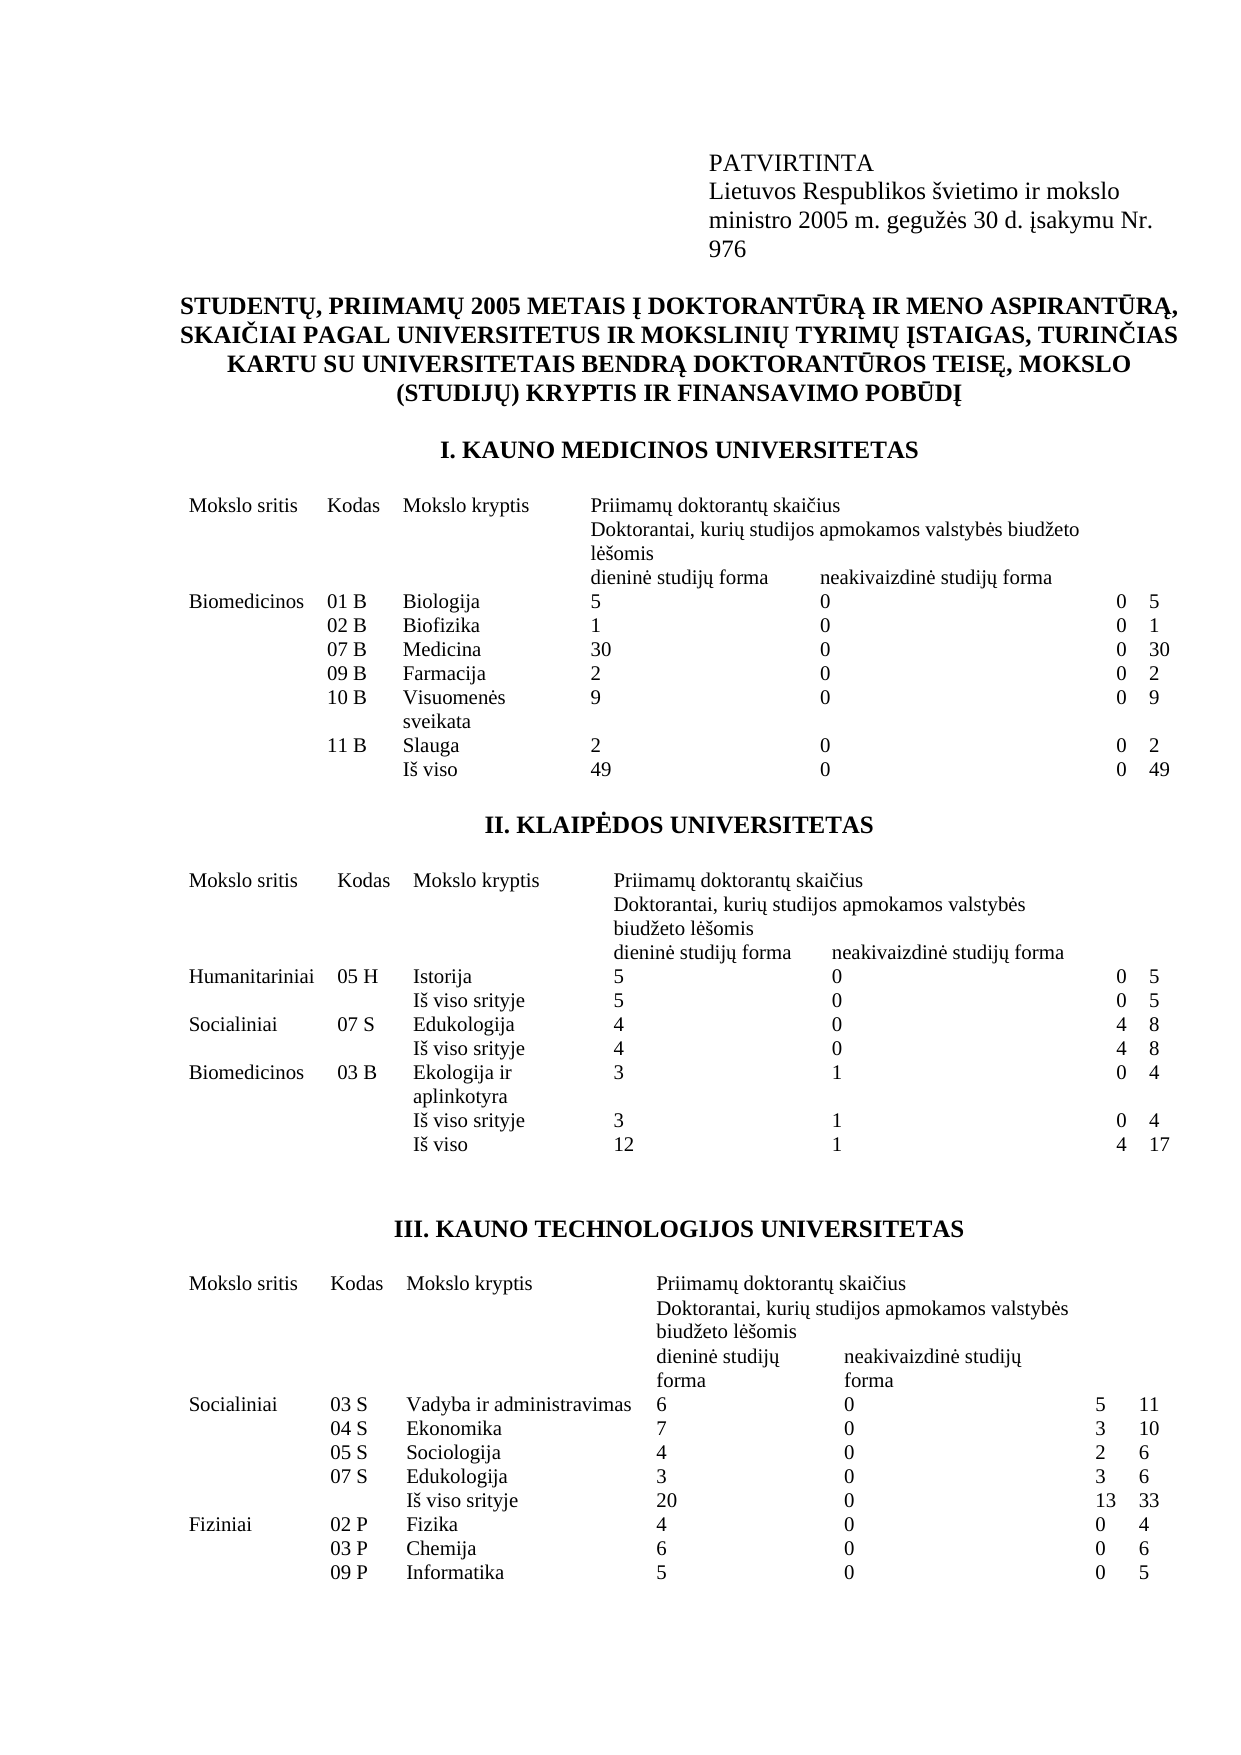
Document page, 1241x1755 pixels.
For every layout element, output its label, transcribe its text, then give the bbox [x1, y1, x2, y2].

table_cell [1138, 940, 1181, 964]
table_header Priimamų doktorantų skaičius [579, 493, 1181, 517]
table_cell Socialiniai [177, 1012, 326, 1036]
table_cell 09 P [319, 1560, 395, 1584]
table_cell [1105, 565, 1138, 589]
table_cell 09 B [316, 661, 391, 685]
table_cell Doktorantai, kurių studijos apmokamos valstybės biudžeto lėšomis [645, 1295, 1084, 1343]
table_cell 0 [833, 1488, 1084, 1512]
table_cell Edukologija [402, 1012, 602, 1036]
table_cell [1138, 892, 1181, 940]
table_cell Iš viso srityje [402, 1036, 602, 1060]
table_cell 2 [1138, 733, 1181, 757]
table_cell 7 [645, 1416, 833, 1440]
table_cell 5 [1138, 589, 1181, 613]
table_cell [1105, 517, 1138, 565]
table_cell [177, 685, 316, 733]
table_cell Vadyba ir administravimas [395, 1392, 645, 1416]
table_cell 4 [1105, 1012, 1138, 1036]
table_cell [177, 613, 316, 637]
table_cell 4 [602, 1012, 820, 1036]
table_cell 13 [1084, 1488, 1127, 1512]
table_cell 5 [602, 988, 820, 1012]
table_cell [326, 1108, 402, 1132]
table_cell [177, 988, 326, 1012]
table_cell 02 P [319, 1512, 395, 1536]
table_cell 0 [809, 589, 1105, 613]
table_cell 0 [1105, 589, 1138, 613]
table_cell 17 [1138, 1132, 1181, 1156]
table_cell Iš viso [402, 1132, 602, 1156]
table_cell [326, 1132, 402, 1156]
table_cell 5 [1127, 1560, 1181, 1584]
table_cell 01 B [316, 589, 391, 613]
text II. KLAIPĖDOS UNIVERSITETAS [177, 810, 1181, 839]
table_cell 1 [820, 1132, 1105, 1156]
table_cell 0 [1105, 1108, 1138, 1132]
table_cell 2 [579, 661, 808, 685]
table_cell 0 [809, 685, 1105, 733]
table_cell Socialiniai [177, 1392, 319, 1416]
table_cell 0 [833, 1464, 1084, 1488]
table_cell 6 [1127, 1440, 1181, 1464]
table_cell 3 [1084, 1416, 1127, 1440]
table_cell Farmacija [391, 661, 579, 685]
table_cell 1 [1138, 613, 1181, 637]
table_cell 5 [1084, 1392, 1127, 1416]
table_cell 4 [645, 1440, 833, 1464]
table_header Kodas [316, 493, 391, 589]
table_cell 3 [602, 1060, 820, 1108]
table_cell 3 [1084, 1464, 1127, 1488]
table_cell dieninė studijų forma [602, 940, 820, 964]
table_cell 4 [602, 1036, 820, 1060]
table_cell 0 [1084, 1536, 1127, 1560]
table_cell 3 [602, 1108, 820, 1132]
table_header Mokslo kryptis [395, 1271, 645, 1392]
table_cell 8 [1138, 1012, 1181, 1036]
table_cell [1084, 1295, 1127, 1343]
table_cell 10 B [316, 685, 391, 733]
table_header Mokslo sritis [177, 868, 326, 964]
table_cell [316, 757, 391, 781]
table_cell Doktorantai, kurių studijos apmokamos valstybės biudžeto lėšomis [602, 892, 1105, 940]
table_cell [177, 1108, 326, 1132]
table_cell Biologija [391, 589, 579, 613]
table_header Mokslo sritis [177, 493, 316, 589]
table_cell 4 [1138, 1108, 1181, 1132]
table_cell Iš viso [391, 757, 579, 781]
table_cell 1 [820, 1060, 1105, 1108]
table_cell Informatika [395, 1560, 645, 1584]
table_cell 07 S [319, 1464, 395, 1488]
table_cell 33 [1127, 1488, 1181, 1512]
table_cell 49 [1138, 757, 1181, 781]
table_cell [177, 637, 316, 661]
table_cell 0 [809, 661, 1105, 685]
table_cell [326, 988, 402, 1012]
table_header Kodas [326, 868, 402, 964]
table_cell 3 [645, 1464, 833, 1488]
text ministro 2005 m. gegužės 30 d. įsakymu Nr. [177, 205, 1181, 234]
table_cell neakivaizdinė studijų forma [809, 565, 1105, 589]
table_cell 0 [1105, 988, 1138, 1012]
table_cell Fiziniai [177, 1512, 319, 1536]
table_cell dieninė studijų forma [579, 565, 808, 589]
table_cell 07 B [316, 637, 391, 661]
table_cell 8 [1138, 1036, 1181, 1060]
table_cell 30 [579, 637, 808, 661]
text III. KAUNO TECHNOLOGIJOS UNIVERSITETAS [177, 1214, 1181, 1243]
table_cell 0 [1105, 637, 1138, 661]
table_cell Ekonomika [395, 1416, 645, 1440]
table_cell 0 [1084, 1512, 1127, 1536]
table_cell 0 [833, 1392, 1084, 1416]
table_cell Chemija [395, 1536, 645, 1560]
table_cell 9 [1138, 685, 1181, 733]
table_cell Edukologija [395, 1464, 645, 1488]
table_cell [1105, 892, 1138, 940]
table_cell 4 [1105, 1132, 1138, 1156]
text PATVIRTINTA [709, 148, 1181, 176]
table_cell 5 [1138, 964, 1181, 988]
table_cell [177, 1132, 326, 1156]
table_cell 0 [820, 964, 1105, 988]
table_cell 0 [809, 757, 1105, 781]
table_header Priimamų doktorantų skaičius [645, 1271, 1181, 1295]
table_cell 0 [833, 1416, 1084, 1440]
table_header Mokslo kryptis [402, 868, 602, 964]
table_cell 20 [645, 1488, 833, 1512]
table_cell Fizika [395, 1512, 645, 1536]
table_cell Biomedicinos [177, 589, 316, 613]
table_cell 6 [1127, 1464, 1181, 1488]
table_cell 03 S [319, 1392, 395, 1416]
table_cell 0 [809, 613, 1105, 637]
table_cell [319, 1488, 395, 1512]
table_cell 6 [1127, 1536, 1181, 1560]
table_cell [177, 1416, 319, 1440]
table_cell [177, 661, 316, 685]
table_cell Iš viso srityje [402, 1108, 602, 1132]
table_cell 1 [579, 613, 808, 637]
table_cell 07 S [326, 1012, 402, 1036]
text I. KAUNO MEDICINOS UNIVERSITETAS [177, 435, 1181, 464]
table_cell 5 [645, 1560, 833, 1584]
table_cell 0 [833, 1440, 1084, 1464]
table_cell [1138, 517, 1181, 565]
table_cell [1084, 1344, 1127, 1392]
table_cell 5 [1138, 988, 1181, 1012]
table_cell 05 S [319, 1440, 395, 1464]
table_cell 6 [645, 1392, 833, 1416]
table_cell 5 [579, 589, 808, 613]
table_cell [326, 1036, 402, 1060]
table_cell 4 [1138, 1060, 1181, 1108]
table_cell Biofizika [391, 613, 579, 637]
table_cell 0 [820, 1012, 1105, 1036]
table_cell [177, 1560, 319, 1584]
table_cell 03 P [319, 1536, 395, 1560]
table_cell 03 B [326, 1060, 402, 1108]
text STUDENTŲ, PRIIMAMŲ 2005 METAIS Į DOKTORANTŪRĄ IR MENO ASPIRANTŪRĄ, SKAIČIAI PAGAL UNIVERSITETUS IR MOKSLINIŲ TYRIMŲ ĮSTAIGAS, TURINČIAS KARTU SU UNIVERSITETAIS BENDRĄ DOKTORANTŪROS TEISĘ, MOKSLO (STUDIJŲ) KRYPTIS IR FINANSAVIMO POBŪDĮ [177, 291, 1181, 406]
text 976 [177, 234, 1181, 263]
table_cell dieninė studijų forma [645, 1344, 833, 1392]
table_cell Medicina [391, 637, 579, 661]
table_cell 49 [579, 757, 808, 781]
table_cell 4 [645, 1512, 833, 1536]
table_cell 0 [1084, 1560, 1127, 1584]
table_cell Istorija [402, 964, 602, 988]
table_cell 30 [1138, 637, 1181, 661]
table_cell 11 B [316, 733, 391, 757]
table_cell 0 [820, 1036, 1105, 1060]
table_cell 4 [1105, 1036, 1138, 1060]
table_cell 05 H [326, 964, 402, 988]
table_cell Biomedicinos [177, 1060, 326, 1108]
table_cell [177, 1536, 319, 1560]
table_cell [177, 733, 316, 757]
table_cell 0 [833, 1560, 1084, 1584]
table_cell 0 [809, 637, 1105, 661]
table_cell 4 [1127, 1512, 1181, 1536]
table_cell Doktorantai, kurių studijos apmokamos valstybės biudžeto lėšomis [579, 517, 1105, 565]
table_cell 04 S [319, 1416, 395, 1440]
table_cell Sociologija [395, 1440, 645, 1464]
table_cell 0 [833, 1512, 1084, 1536]
table_cell 02 B [316, 613, 391, 637]
table_cell Slauga [391, 733, 579, 757]
table_cell 1 [820, 1108, 1105, 1132]
table_cell 0 [1105, 1060, 1138, 1108]
table_cell [1127, 1344, 1181, 1392]
table_cell 2 [579, 733, 808, 757]
table_header Kodas [319, 1271, 395, 1392]
table_cell 0 [1105, 757, 1138, 781]
table_cell 0 [833, 1536, 1084, 1560]
table_cell Humanitariniai [177, 964, 326, 988]
table_cell 6 [645, 1536, 833, 1560]
table_cell 0 [1105, 661, 1138, 685]
table_cell 12 [602, 1132, 820, 1156]
table_cell 10 [1127, 1416, 1181, 1440]
table_cell 9 [579, 685, 808, 733]
table_cell [177, 1464, 319, 1488]
table_cell [1105, 940, 1138, 964]
table_cell [177, 757, 316, 781]
table_cell 11 [1127, 1392, 1181, 1416]
table_cell 0 [820, 988, 1105, 1012]
table_cell [1127, 1295, 1181, 1343]
table_cell Iš viso srityje [395, 1488, 645, 1512]
table_cell [177, 1036, 326, 1060]
table_cell [177, 1488, 319, 1512]
table_cell 2 [1138, 661, 1181, 685]
table_header Mokslo kryptis [391, 493, 579, 589]
table_cell [1138, 565, 1181, 589]
table_cell neakivaizdinė studijų forma [820, 940, 1105, 964]
table_cell Visuomenės sveikata [391, 685, 579, 733]
table_cell [177, 1440, 319, 1464]
table_cell neakivaizdinė studijų forma [833, 1344, 1084, 1392]
table_cell 2 [1084, 1440, 1127, 1464]
text Lietuvos Respublikos švietimo ir mokslo [177, 176, 1181, 205]
table_header Mokslo sritis [177, 1271, 319, 1392]
table_cell 0 [1105, 964, 1138, 988]
table_cell 0 [1105, 685, 1138, 733]
table_cell 5 [602, 964, 820, 988]
table_cell Ekologija ir aplinkotyra [402, 1060, 602, 1108]
table_cell 0 [809, 733, 1105, 757]
table_cell Iš viso srityje [402, 988, 602, 1012]
table_header Priimamų doktorantų skaičius [602, 868, 1181, 892]
table_cell 0 [1105, 613, 1138, 637]
table_cell 0 [1105, 733, 1138, 757]
